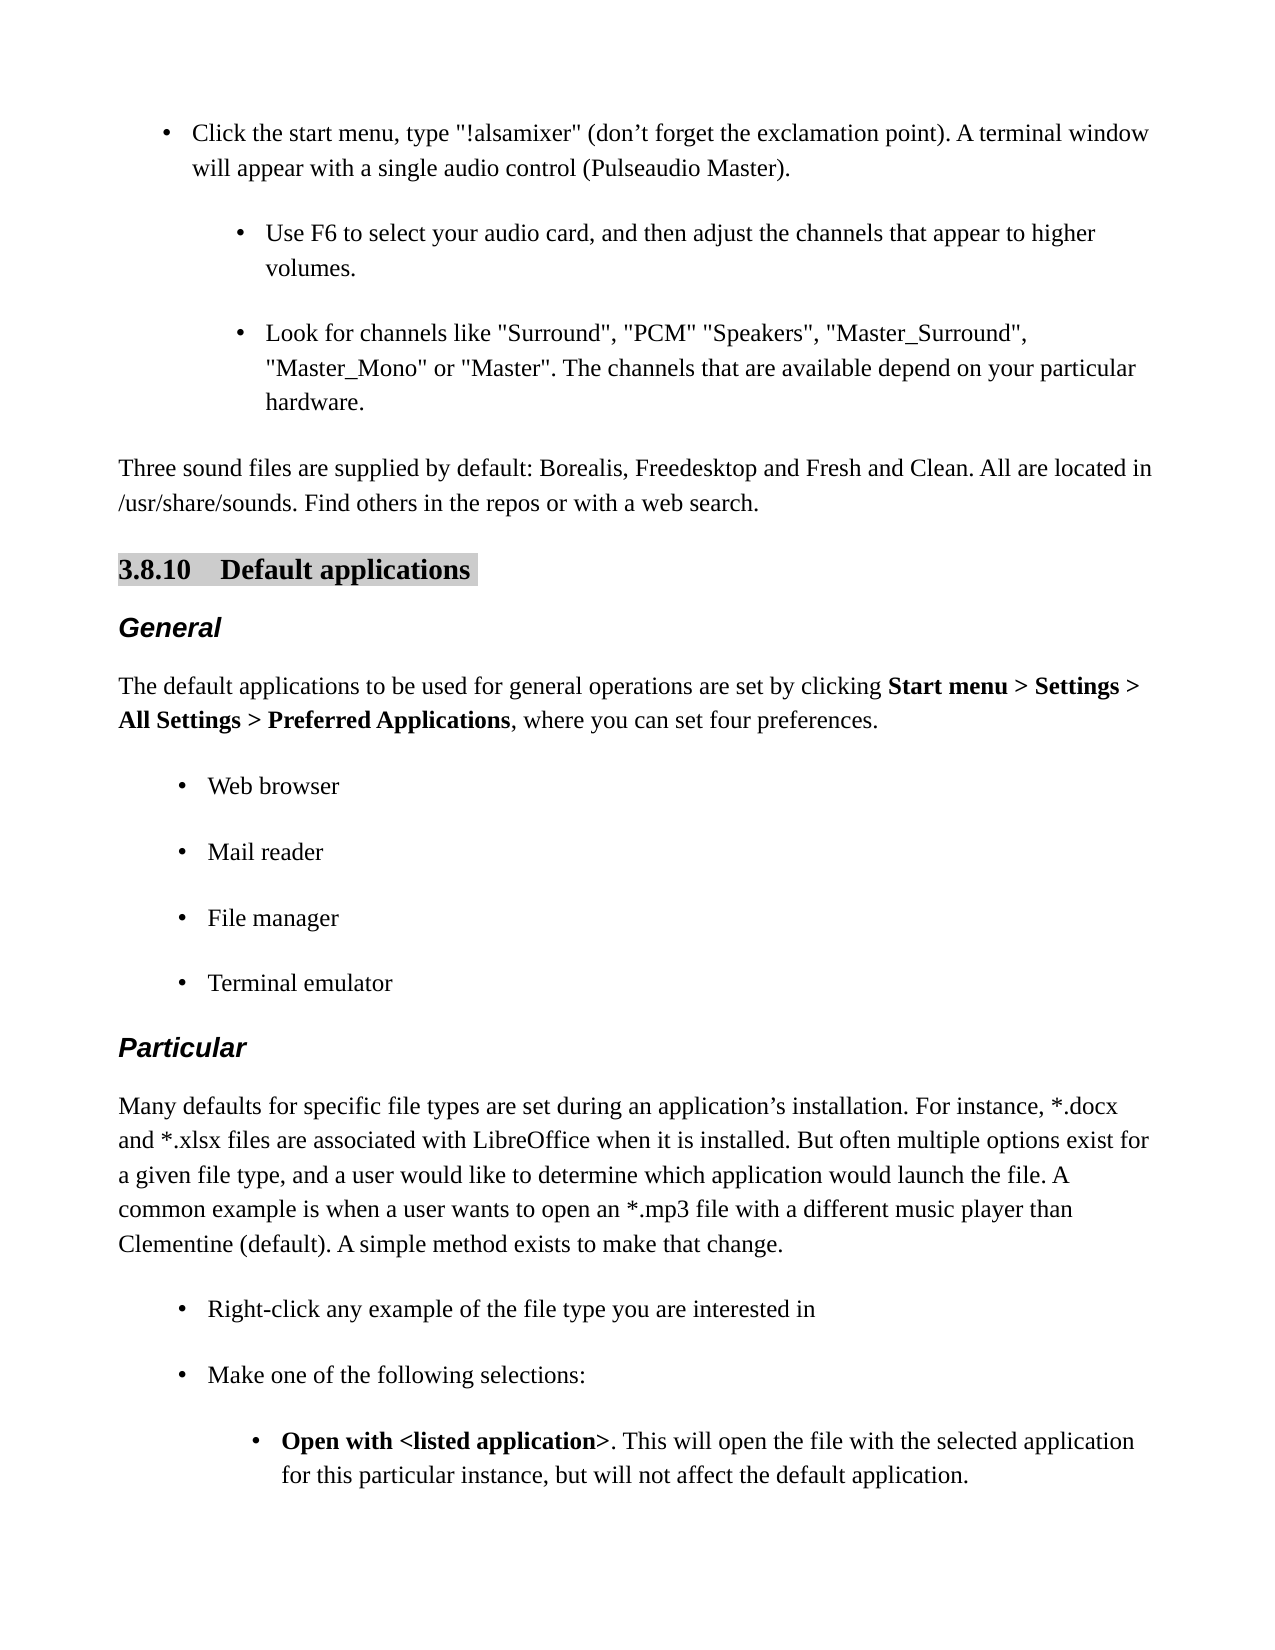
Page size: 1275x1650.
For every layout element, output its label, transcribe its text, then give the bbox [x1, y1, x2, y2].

subtitle General [118, 611, 1157, 643]
list Terminal emulator [178, 968, 1141, 997]
list Click the start menu, type "!alsamixer" (don’t forget the exclamation point). A terminal window will appear with a single audio control (Pulseaudio Master). [162, 118, 1157, 181]
list Web browser [178, 771, 1141, 800]
list Mail reader [178, 837, 1141, 866]
list Make one of the following selections: [178, 1360, 1141, 1389]
list File manager [178, 903, 1141, 931]
text Many defaults for specific file types are set during an application’s installation. For instance, *.docx and *.xlsx files are associated with LibreOffice when it is installed. But often multiple options exist for a given file type, and a user would like to determine which application would launch the file. A common example is when a user wants to open an *.mp3 file with a different music player than Clementine (default). A simple method exists to make that change. [118, 1091, 1157, 1258]
text The default applications to be used for general operations are set by clicking Start menu > Settings > All Settings > Preferred Applications, where you can set four preferences. [118, 671, 1157, 734]
list Look for channels like "Surround", "PCM" "Speakers", "Master_Surround", "Master_Mono" or "Master". The channels that are available depend on your particular hardware. [236, 318, 1157, 416]
list Open with <listed application>. This will open the file with the selected application for this particular instance, but will not affect the default application. [252, 1426, 1141, 1489]
text Three sound files are supplied by default: Borealis, Freedesktop and Fresh and Clean. All are located in /usr/share/sounds. Find others in the repos or with a web search. [118, 453, 1157, 516]
subtitle 3.8.10 Default applications [118, 552, 1157, 586]
subtitle Particular [118, 1031, 1157, 1063]
list Use F6 to select your audio card, and then adjust the channels that appear to higher volumes. [236, 218, 1157, 282]
list Right-click any example of the file type you are interested in [178, 1294, 1141, 1323]
